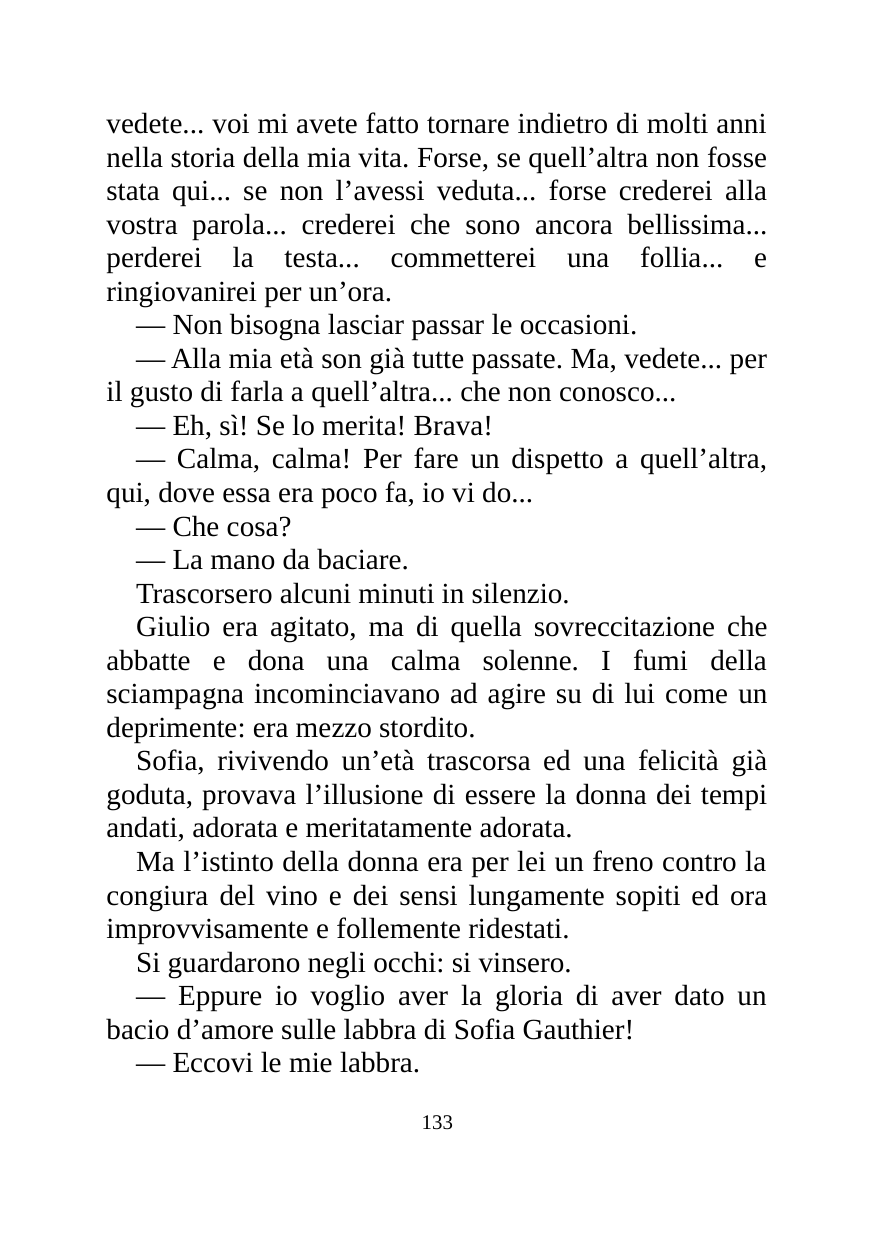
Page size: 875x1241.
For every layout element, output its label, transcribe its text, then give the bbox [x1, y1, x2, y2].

text Ma l’istinto della donna era per lei un freno contro la congiura del vino e dei sensi lungamente sopiti ed ora improvvisamente e follemente ridestati. [106, 844, 768, 945]
text — Non bisogna lasciar passar le occasioni. [106, 307, 768, 341]
text — La mano da baciare. [106, 542, 768, 576]
text Trascorsero alcuni minuti in silenzio. [106, 576, 768, 609]
text vedete... voi mi avete fatto tornare indietro di molti anni nella storia della mia vita. Forse, se quell’altra non fosse stata qui... se non l’avessi veduta... forse crederei alla vostra parola... crederei che sono ancora bellissima... perderei la testa... commetterei una follia... e ringiovanirei per un’ora. [106, 106, 768, 307]
text — Calma, calma! Per fare un dispetto a quell’altra, qui, dove essa era poco fa, io vi do... [106, 442, 768, 509]
text — Alla mia età son già tutte passate. Ma, vedete... per il gusto di farla a quell’altra... che non conosco... [106, 341, 768, 408]
text Si guardarono negli occhi: si vinsero. [106, 945, 768, 978]
text Sofia, rivivendo un’età trascorsa ed una felicità già goduta, provava l’illusione di essere la donna dei tempi andati, adorata e meritatamente adorata. [106, 743, 768, 844]
text Giulio era agitato, ma di quella sovreccitazione che abbatte e dona una calma solenne. I fumi della sciampagna incominciavano ad agire su di lui come un deprimente: era mezzo stordito. [106, 609, 768, 743]
text — Eccovi le mie labbra. [106, 1045, 768, 1079]
text — Eh, sì! Se lo merita! Brava! [106, 408, 768, 442]
text — Che cosa? [106, 509, 768, 542]
text — Eppure io voglio aver la gloria di aver dato un bacio d’amore sulle labbra di Sofia Gauthier! [106, 978, 768, 1045]
